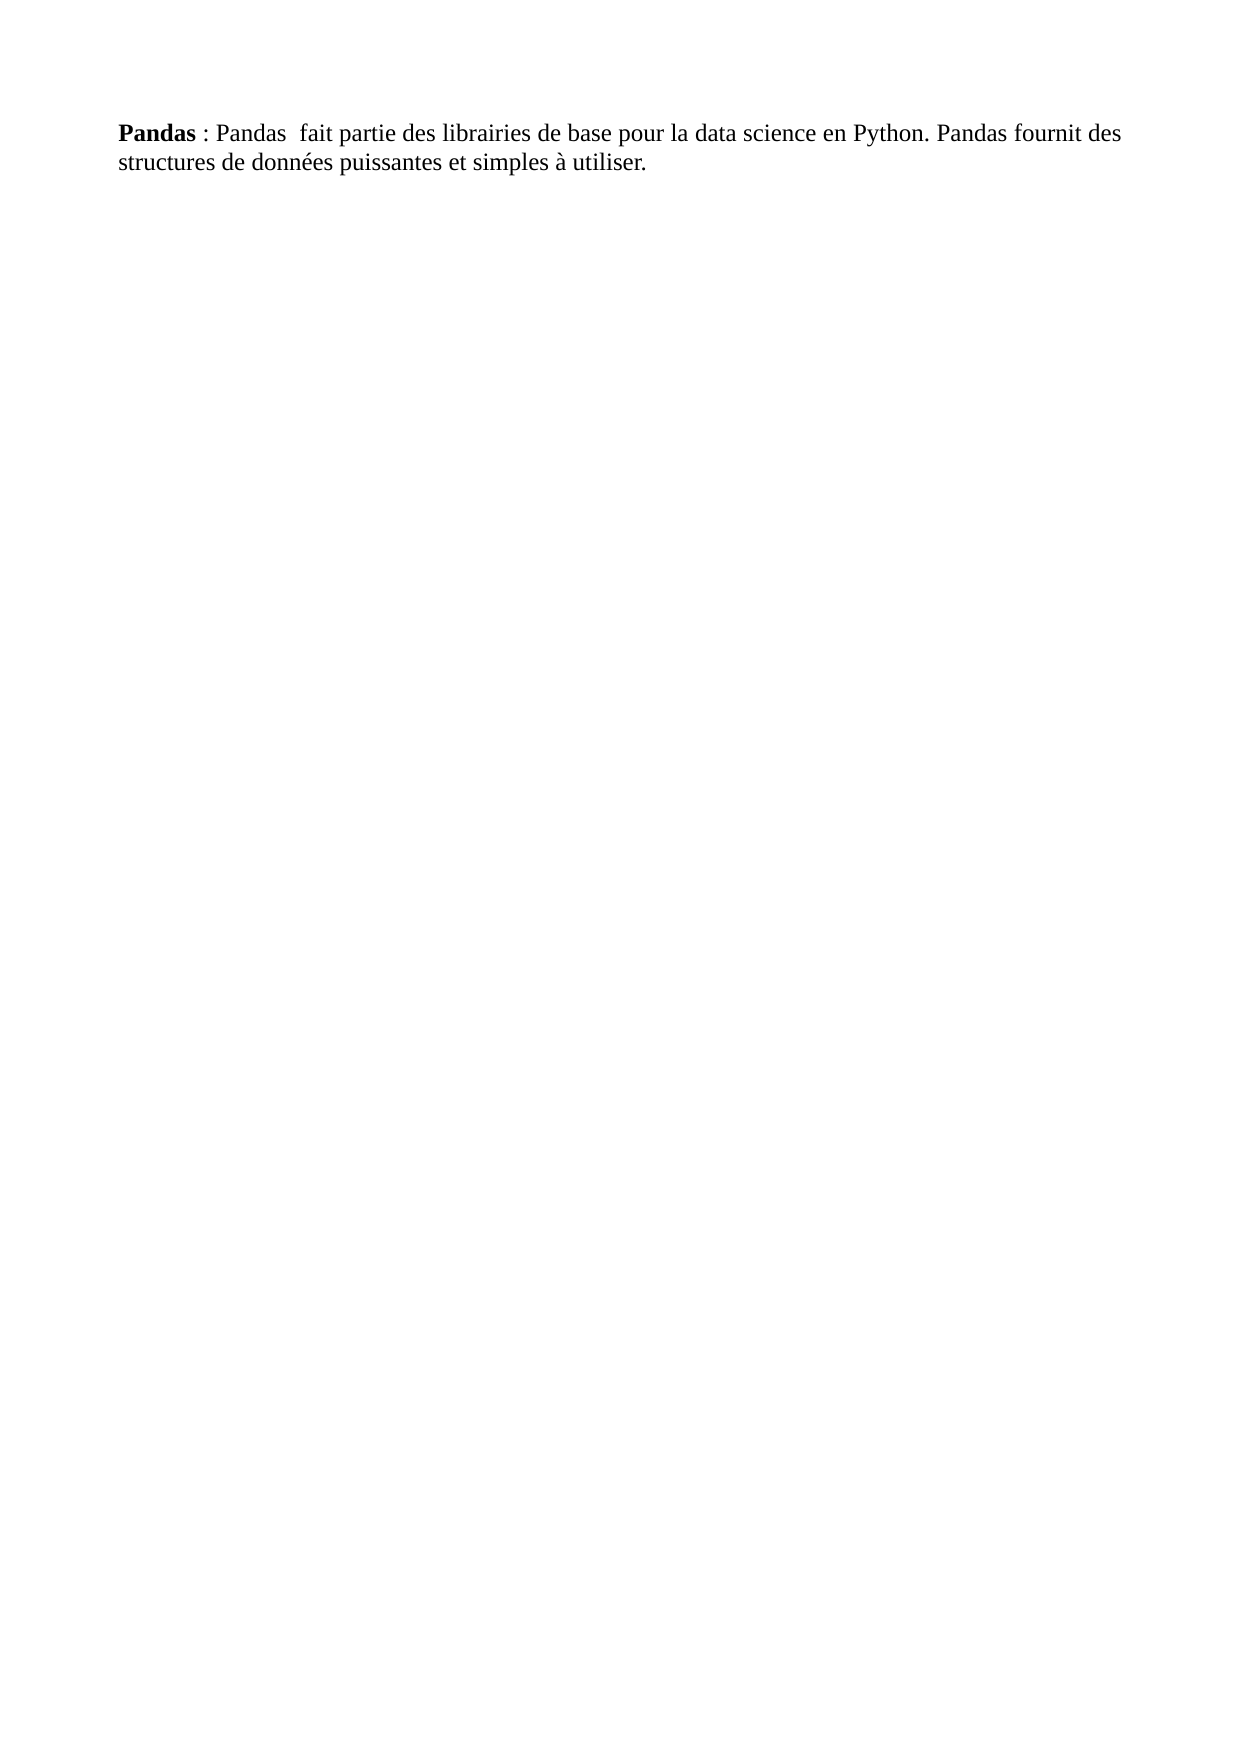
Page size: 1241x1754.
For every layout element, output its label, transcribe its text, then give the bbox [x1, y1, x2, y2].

subtitle Pandas : Pandas fait partie des librairies de base pour la data science en Python. Pandas fournit des structures de données puissantes et simples à utiliser. [118, 118, 1122, 176]
